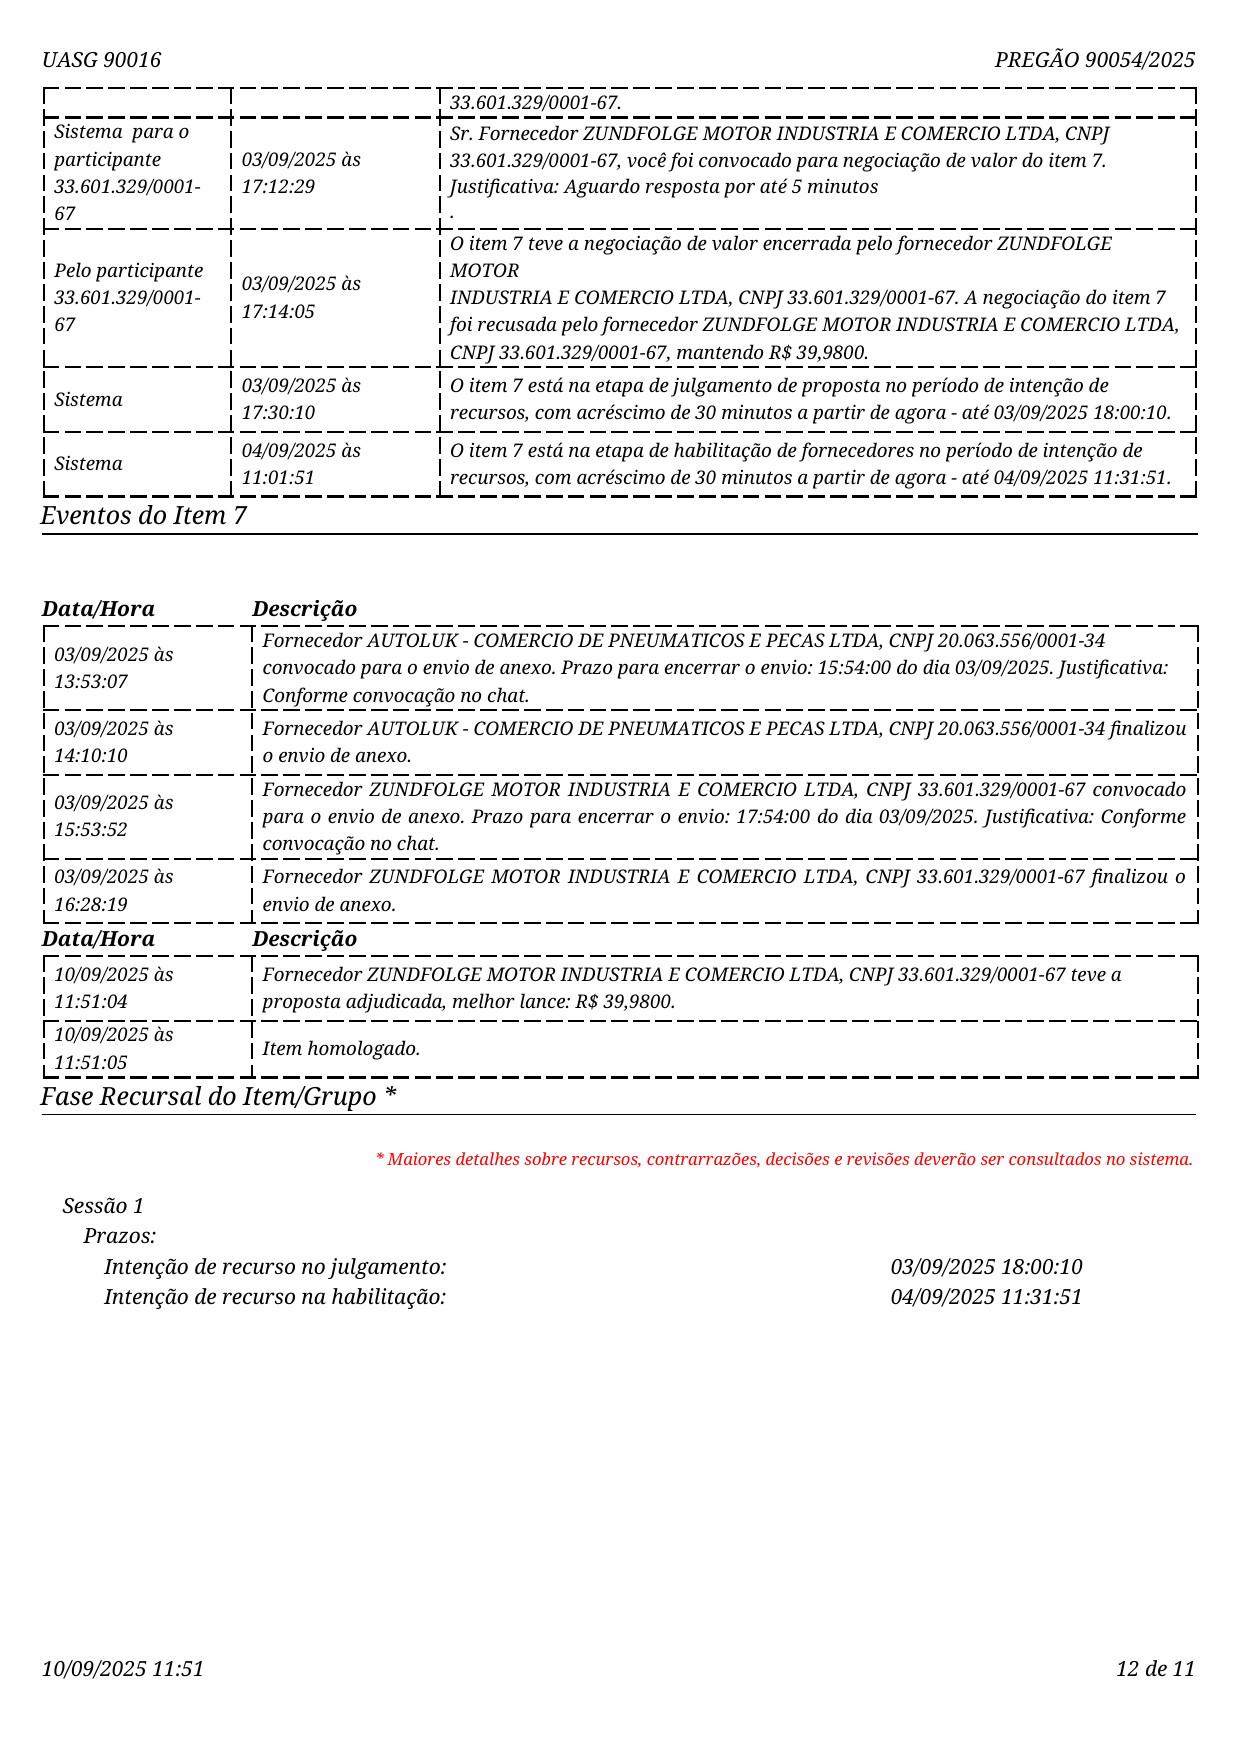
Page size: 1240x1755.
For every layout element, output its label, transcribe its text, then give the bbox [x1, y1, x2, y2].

table_cell [44, 87, 231, 116]
table_cell 03/09/2025 às 16:28:19 [44, 858, 252, 922]
table_header 03/09/2025 às 13:53:07 [44, 625, 252, 709]
table_cell Item homologado. [252, 1020, 1198, 1076]
table_cell 03/09/2025 às 14:10:10 [44, 709, 252, 774]
table_cell 03/09/2025 às 15:53:52 [44, 774, 252, 858]
table_cell 03/09/2025 às 17:12:29 [231, 116, 439, 228]
table_cell 03/09/2025 18:00:10 [518, 1252, 1085, 1282]
table_cell Pelo participante 33.601.329/0001-67 [44, 228, 231, 366]
table_cell Intenção de recurso no julgamento: [63, 1252, 518, 1282]
table_header Fornecedor ZUNDFOLGE MOTOR INDUSTRIA E COMERCIO LTDA, CNPJ 33.601.329/0001-67 teve a proposta adjudicada, melhor lance: R$ 39,9800. [252, 955, 1198, 1020]
table_cell 03/09/2025 às 17:14:05 [231, 228, 439, 366]
table_cell Sistema [44, 366, 231, 431]
table_cell O item 7 está na etapa de julgamento de proposta no período de intenção de recursos, com acréscimo de 30 minutos a partir de agora - até 03/09/2025 18:00:10. [440, 366, 1196, 431]
text * Maiores detalhes sobre recursos, contrarrazões, decisões e revisões deverão ser consultados no sistema. [42, 1147, 1196, 1170]
table_cell Sistema [44, 431, 231, 495]
table_header Fornecedor AUTOLUK - COMERCIO DE PNEUMATICOS E PECAS LTDA, CNPJ 20.063.556/0001-34 convocado para o envio de anexo. Prazo para encerrar o envio: 15:54:00 do dia 03/09/2025. Justificativa: Conforme convocação no chat. [252, 625, 1198, 709]
table_header 10/09/2025 às 11:51:04 [44, 955, 252, 1020]
table_cell Sistema para o participante 33.601.329/0001-67 [44, 116, 231, 228]
table_cell 10/09/2025 às 11:51:05 [44, 1020, 252, 1076]
table_cell Fornecedor ZUNDFOLGE MOTOR INDUSTRIA E COMERCIO LTDA, CNPJ 33.601.329/0001-67 convocado para o envio de anexo. Prazo para encerrar o envio: 17:54:00 do dia 03/09/2025. Justificativa: Conforme convocação no chat. [252, 774, 1198, 858]
table_cell Sr. Fornecedor ZUNDFOLGE MOTOR INDUSTRIA E COMERCIO LTDA, CNPJ 33.601.329/0001-67, você foi convocado para negociação de valor do item 7. Justificativa: Aguardo resposta por até 5 minutos . [440, 116, 1196, 228]
table_header Sessão 1 Prazos: [63, 1191, 518, 1252]
text Data/Hora Descrição [42, 594, 1198, 623]
table_cell Intenção de recurso na habilitação: [63, 1282, 518, 1312]
table_cell 03/09/2025 às 17:30:10 [231, 366, 439, 431]
table_cell O item 7 está na etapa de habilitação de fornecedores no período de intenção de recursos, com acréscimo de 30 minutos a partir de agora - até 04/09/2025 11:31:51. [440, 431, 1196, 495]
text Data/Hora Descrição [42, 924, 1198, 953]
table_cell O item 7 teve a negociação de valor encerrada pelo fornecedor ZUNDFOLGE MOTOR INDUSTRIA E COMERCIO LTDA, CNPJ 33.601.329/0001-67. A negociação do item 7 foi recusada pelo fornecedor ZUNDFOLGE MOTOR INDUSTRIA E COMERCIO LTDA, CNPJ 33.601.329/0001-67, mantendo R$ 39,9800. [440, 228, 1196, 366]
text Fase Recursal do Item/Grupo * [40, 1078, 1198, 1112]
table_cell 33.601.329/0001-67. [440, 87, 1196, 116]
table_cell Fornecedor ZUNDFOLGE MOTOR INDUSTRIA E COMERCIO LTDA, CNPJ 33.601.329/0001-67 finalizou o envio de anexo. [252, 858, 1198, 922]
table_cell [231, 87, 439, 116]
table_header [518, 1191, 1085, 1252]
table_cell 04/09/2025 às 11:01:51 [231, 431, 439, 495]
text Eventos do Item 7 [40, 497, 1198, 532]
table_cell 04/09/2025 11:31:51 [518, 1282, 1085, 1312]
table_cell Fornecedor AUTOLUK - COMERCIO DE PNEUMATICOS E PECAS LTDA, CNPJ 20.063.556/0001-34 finalizou o envio de anexo. [252, 709, 1198, 774]
